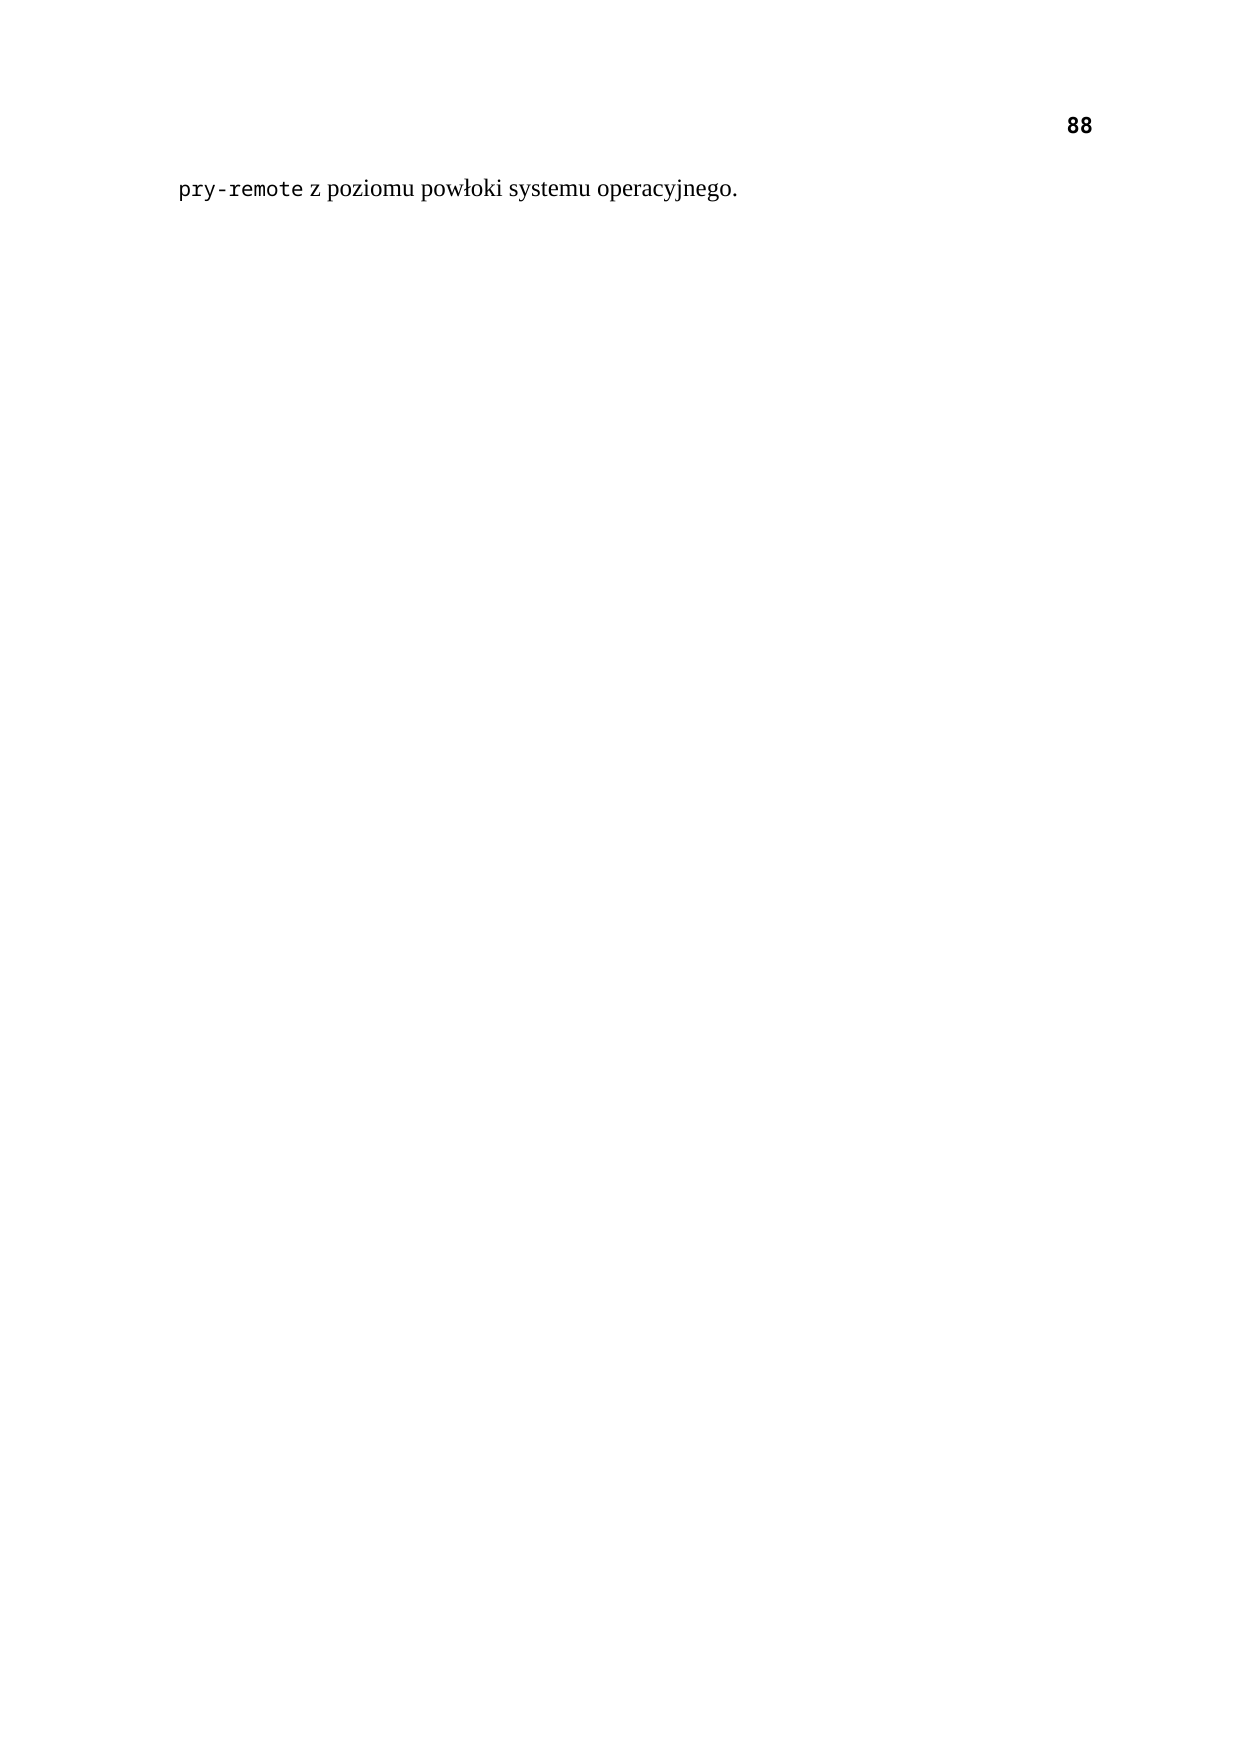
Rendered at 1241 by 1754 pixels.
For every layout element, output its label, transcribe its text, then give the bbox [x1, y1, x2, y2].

text pry‑remote z poziomu powłoki systemu operacyjnego. [178, 168, 1093, 203]
